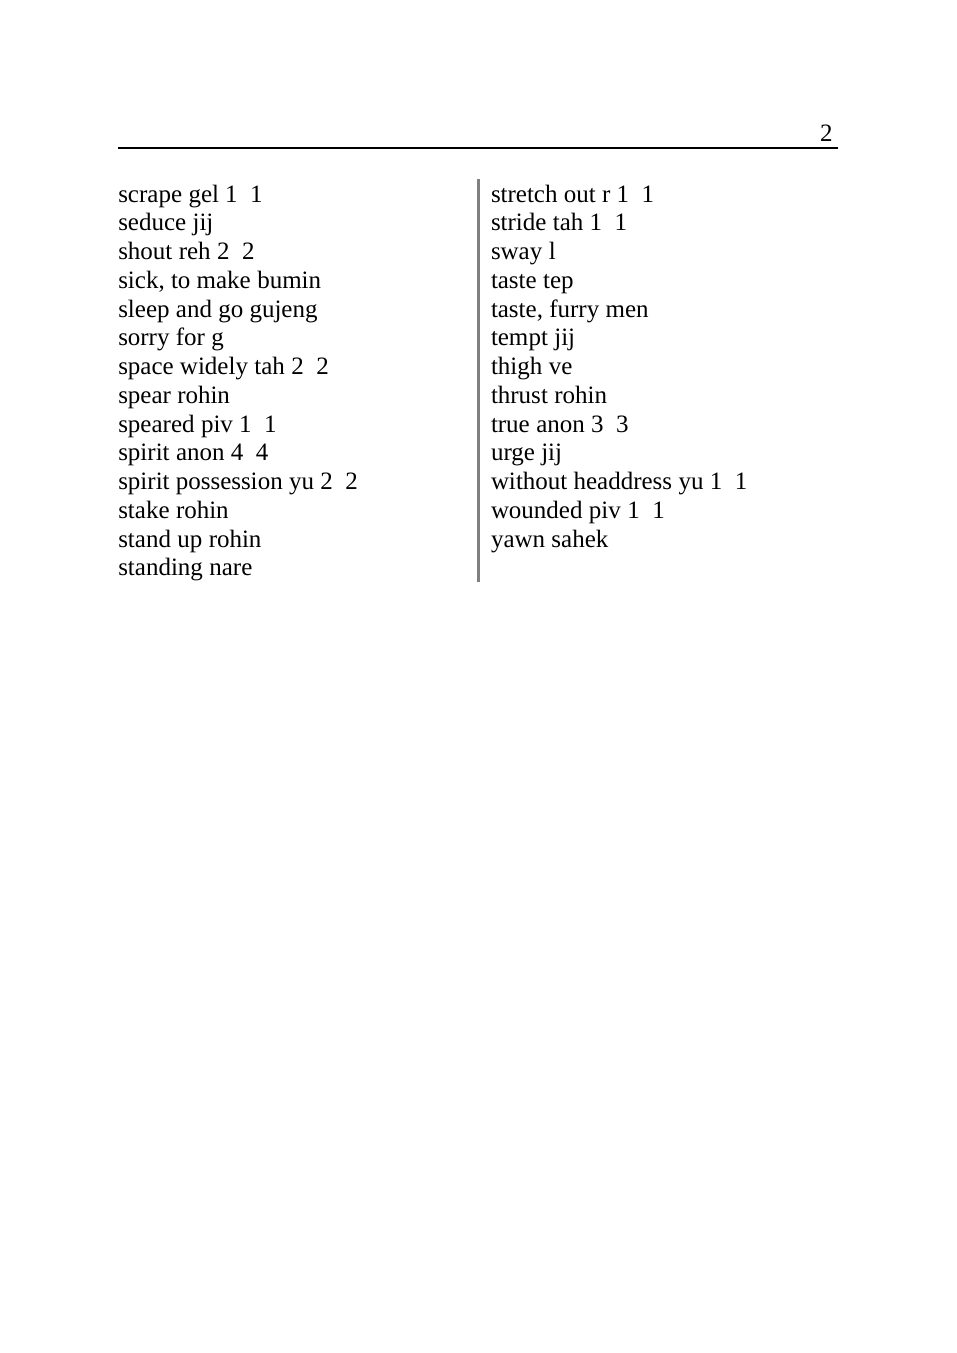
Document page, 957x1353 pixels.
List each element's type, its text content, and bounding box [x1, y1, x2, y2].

text shout reh 2 2 [118, 236, 466, 265]
text sway l [491, 236, 838, 265]
text stake rohin [118, 495, 466, 524]
text taste tep [491, 265, 838, 294]
text taste, furry men [491, 294, 838, 322]
text spear rohin [118, 380, 466, 409]
text stretch out r 1 1 [491, 179, 838, 207]
text stand up rohin [118, 524, 466, 552]
text scrape gel 1 1 [118, 179, 466, 207]
text yawn sahek [491, 524, 838, 552]
text space widely tah 2 2 [118, 351, 466, 380]
text true anon 3 3 [491, 409, 838, 437]
text seduce jij [118, 207, 466, 236]
text thrust rohin [491, 380, 838, 409]
text without headdress yu 1 1 [491, 466, 838, 495]
text spirit anon 4 4 [118, 437, 466, 466]
text stride tah 1 1 [491, 207, 838, 236]
text spirit possession yu 2 2 [118, 466, 466, 495]
text tempt jij [491, 322, 838, 351]
text sick, to make bumin [118, 265, 466, 294]
text sorry for g [118, 322, 466, 351]
text urge jij [491, 437, 838, 466]
text thigh ve [491, 351, 838, 380]
text sleep and go gujeng [118, 294, 466, 322]
text speared piv 1 1 [118, 409, 466, 437]
text standing nare [118, 552, 466, 581]
text wounded piv 1 1 [491, 495, 838, 524]
